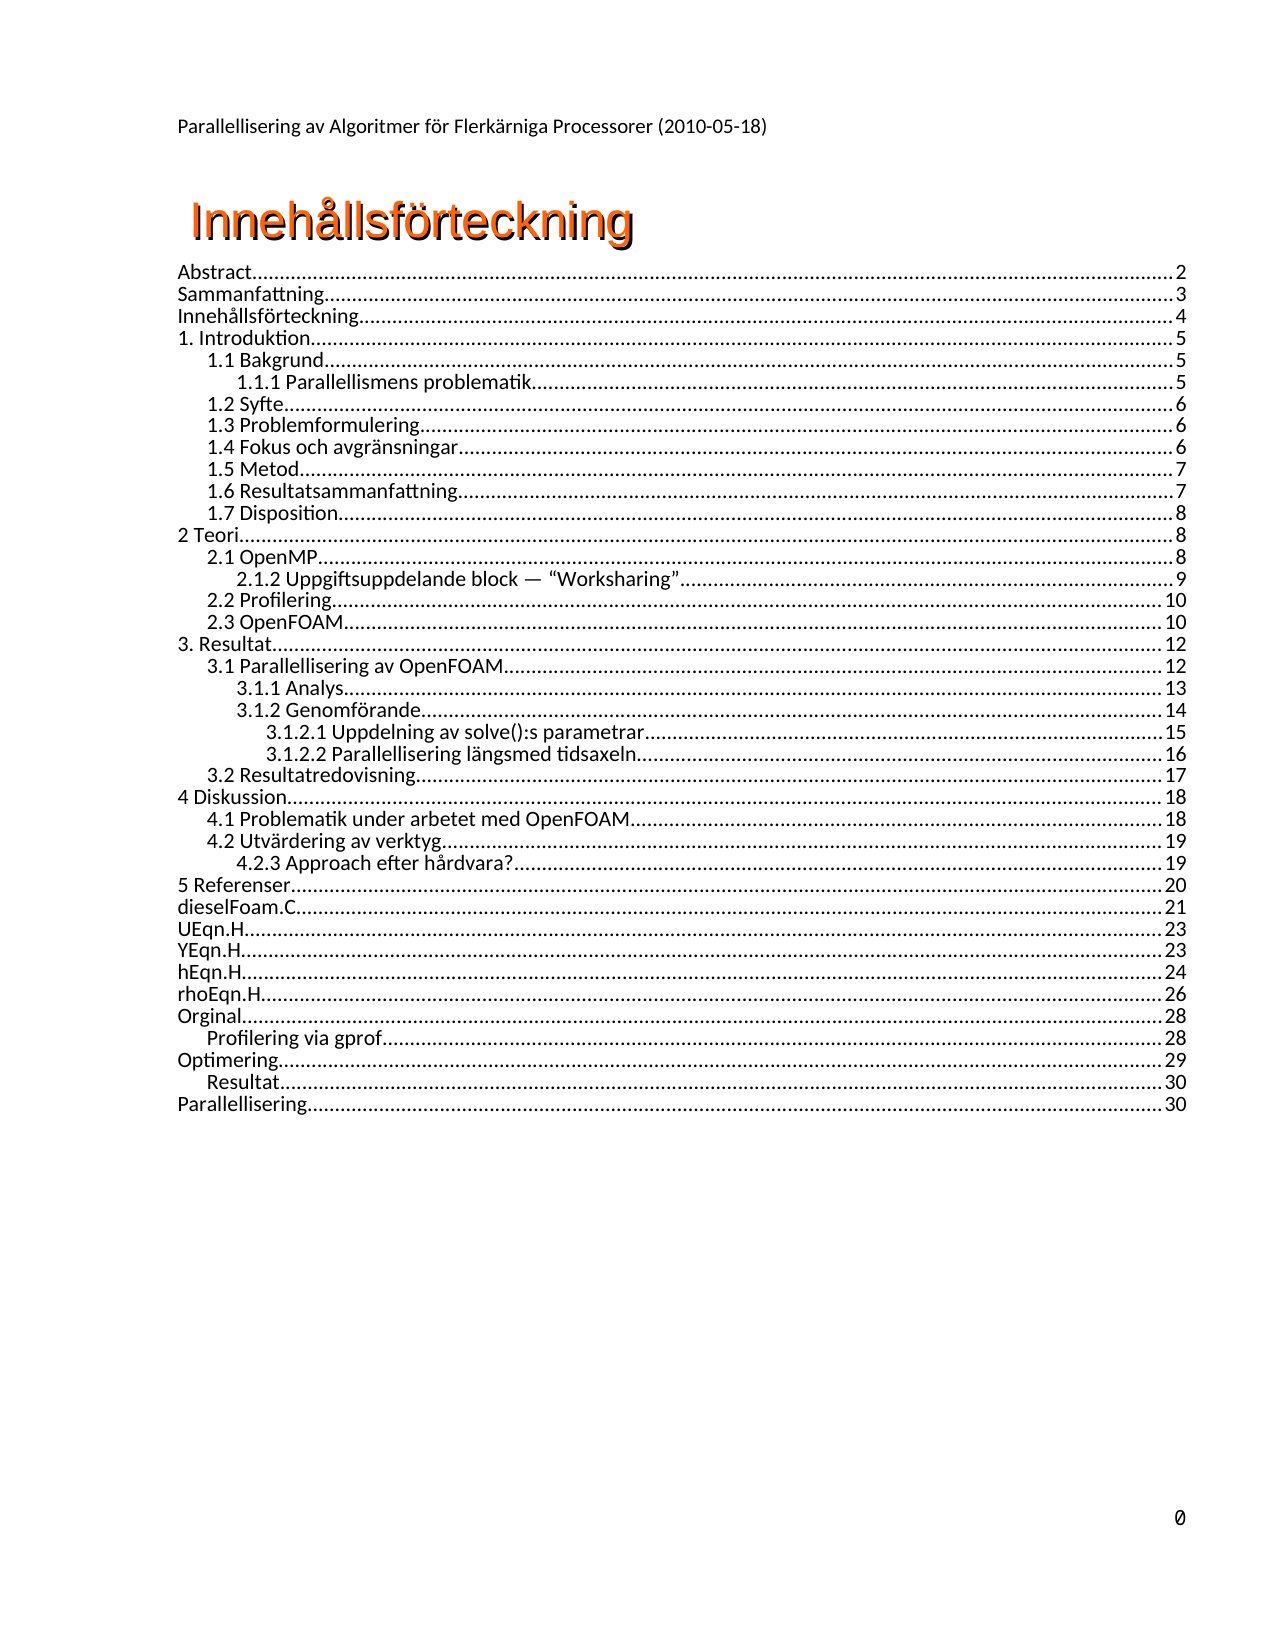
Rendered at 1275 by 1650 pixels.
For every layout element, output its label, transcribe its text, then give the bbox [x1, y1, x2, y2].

subtitle Innehållsförteckning [189, 192, 1171, 248]
